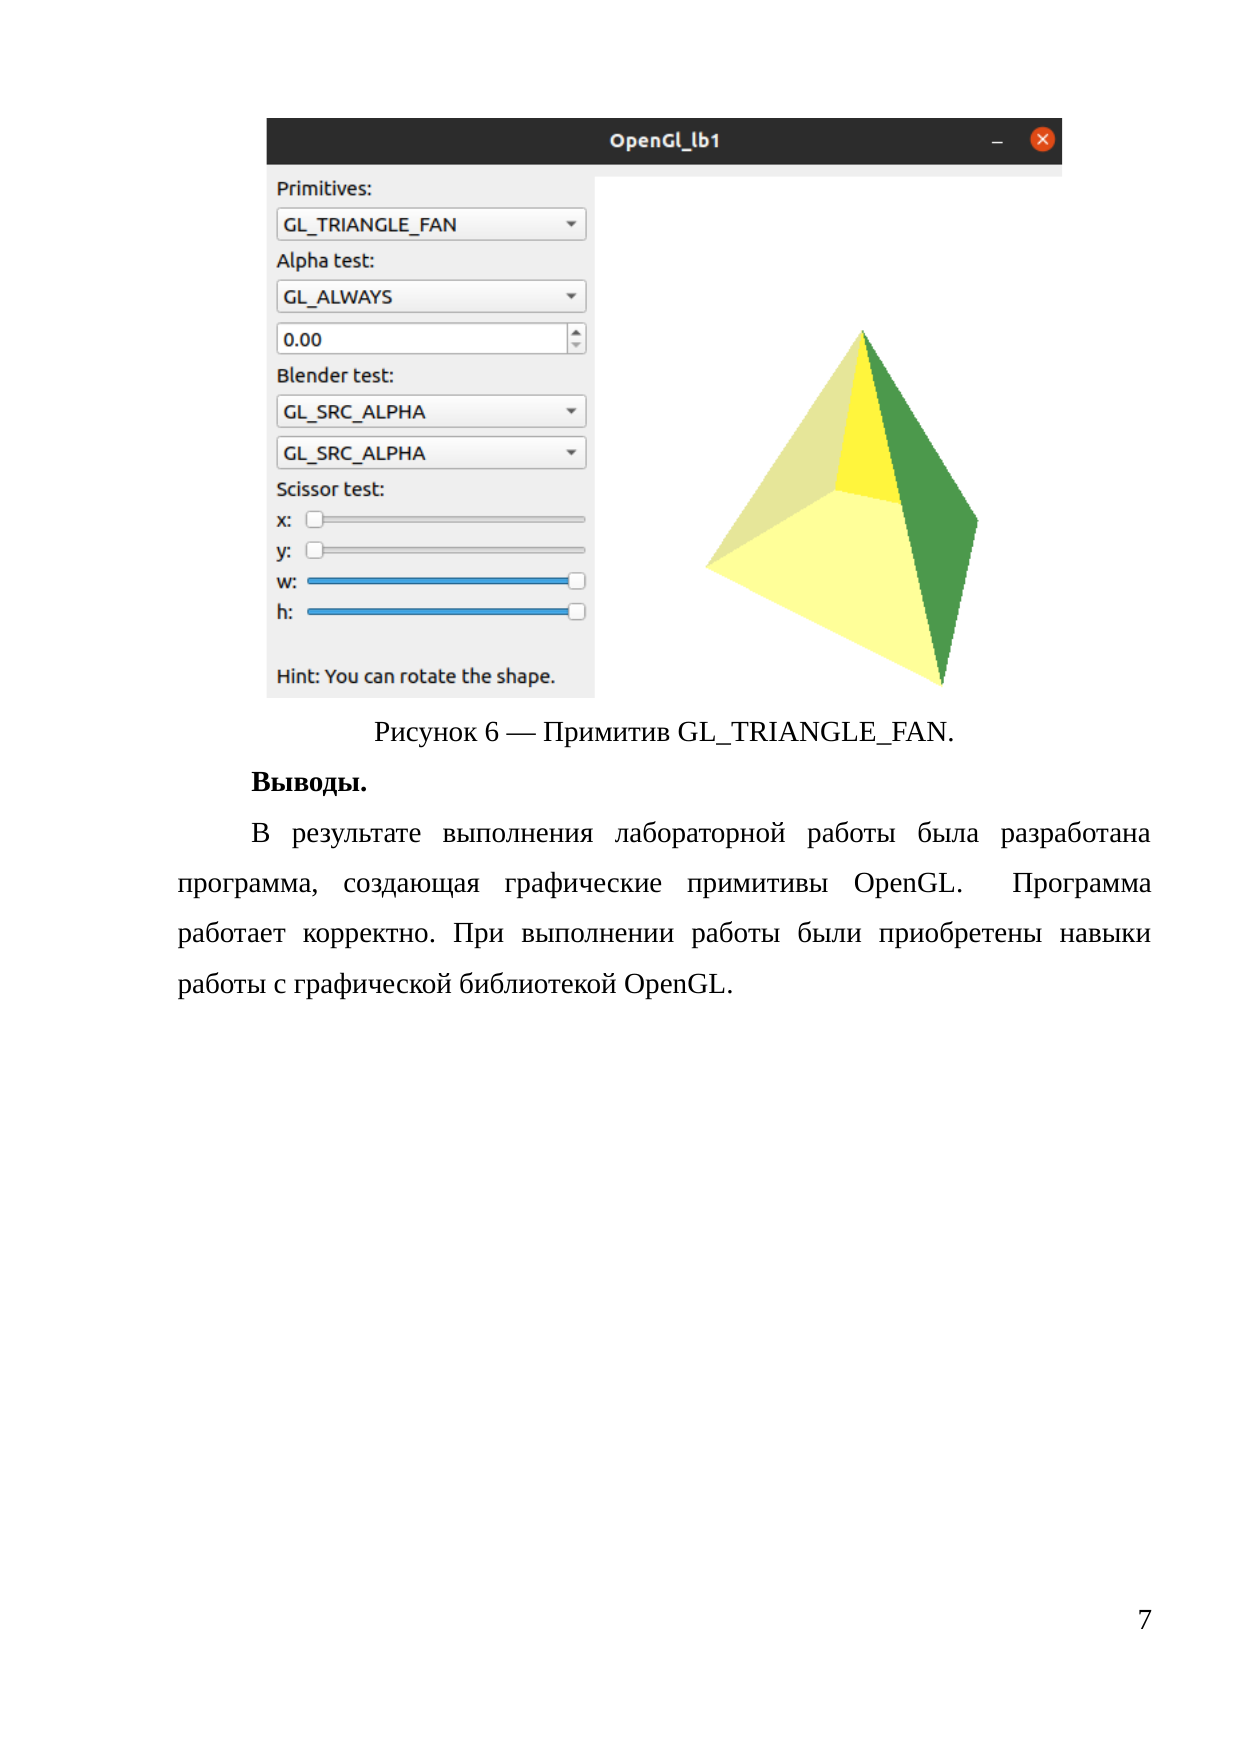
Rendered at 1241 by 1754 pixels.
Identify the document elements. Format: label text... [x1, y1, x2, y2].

subtitle Выводы. [177, 764, 1152, 798]
text Рисунок 6 — Примитив GL_TRIANGLE_FAN. [177, 698, 1152, 748]
text В результате выполнения лабораторной работы была разработана программа, создающая графические примитивы OpenGL. Программа работает корректно. При выполнении работы были приобретены навыки работы с графической библиотекой OpenGL. [177, 815, 1152, 999]
picture [266, 118, 1063, 698]
